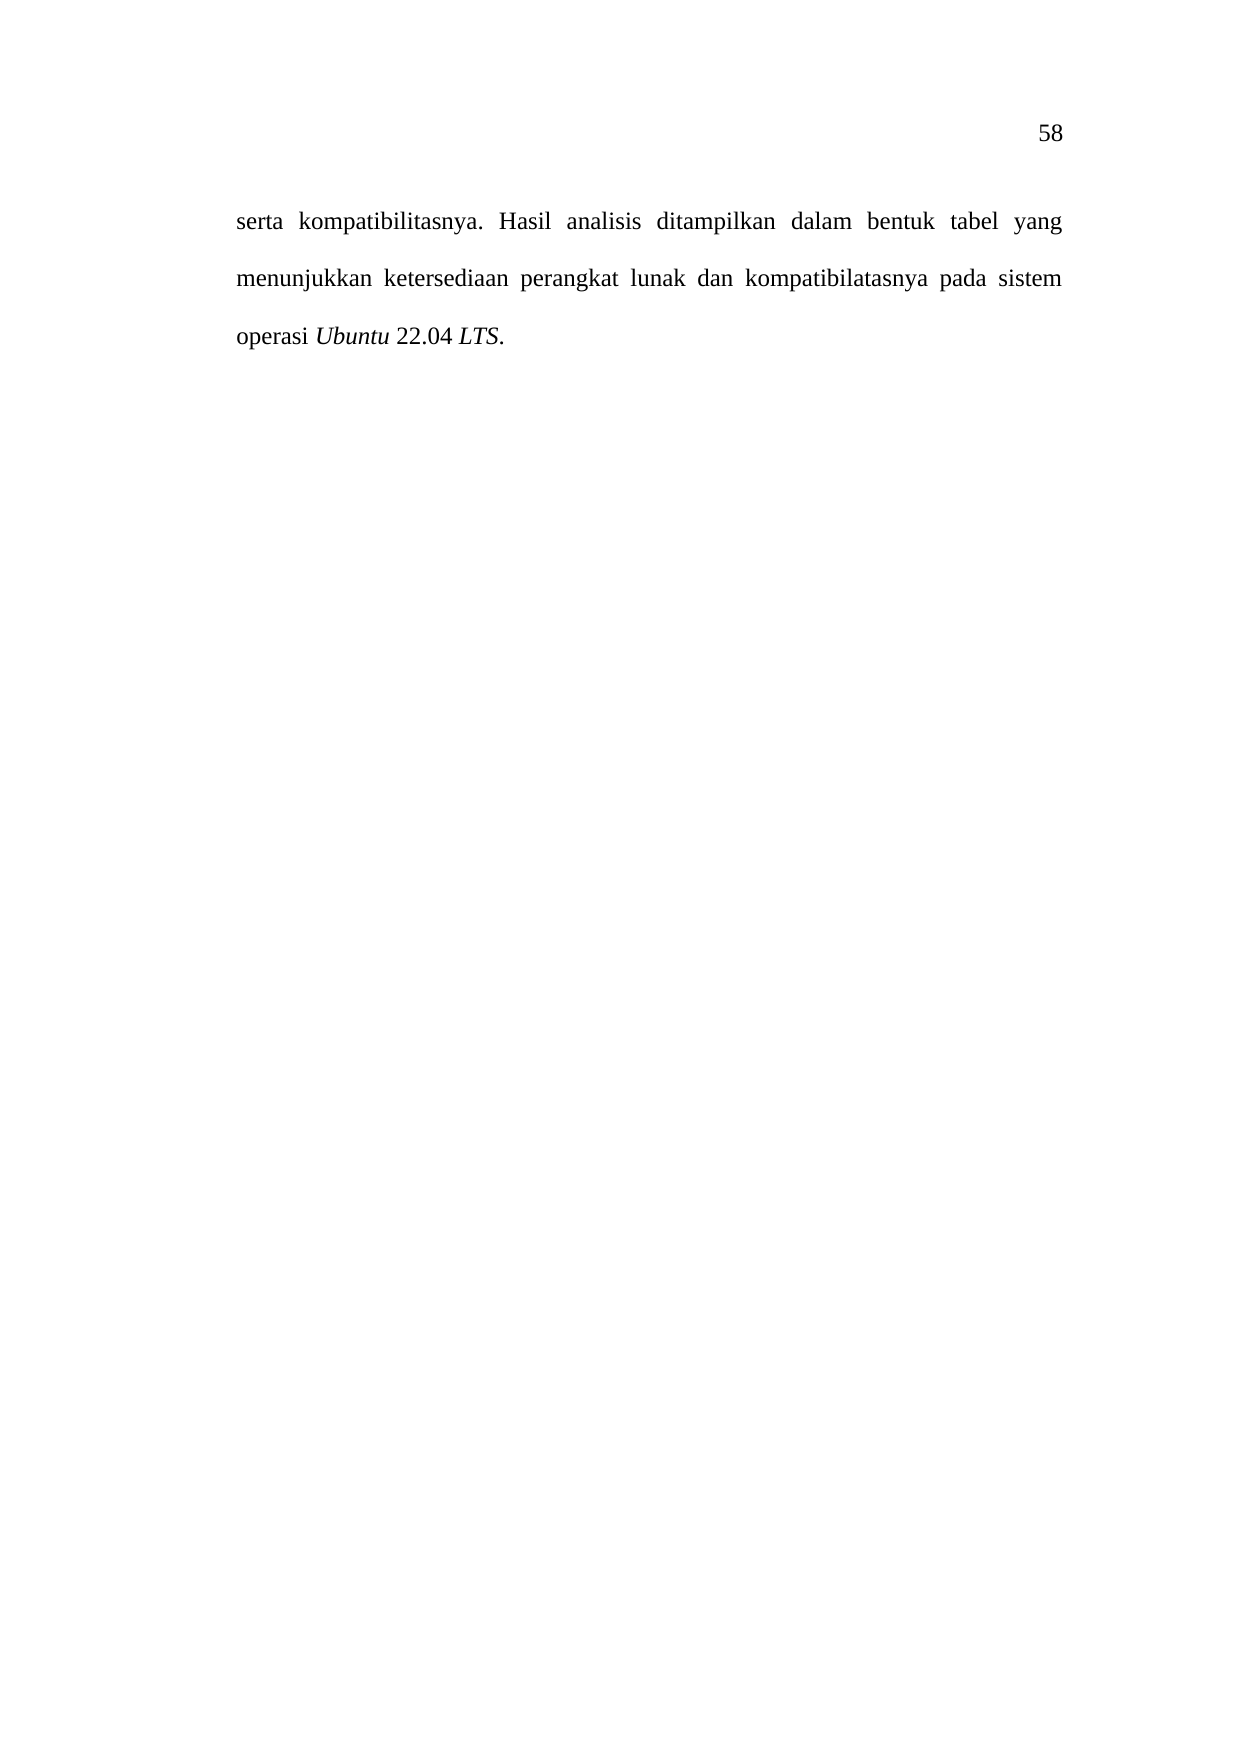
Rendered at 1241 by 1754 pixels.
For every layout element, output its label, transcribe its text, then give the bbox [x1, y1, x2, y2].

text serta kompatibilitasnya. Hasil analisis ditampilkan dalam bentuk tabel yang menunjukkan ketersediaan perangkat lunak dan kompatibilatasnya pada sistem operasi Ubuntu 22.04 LTS. [236, 206, 1063, 350]
